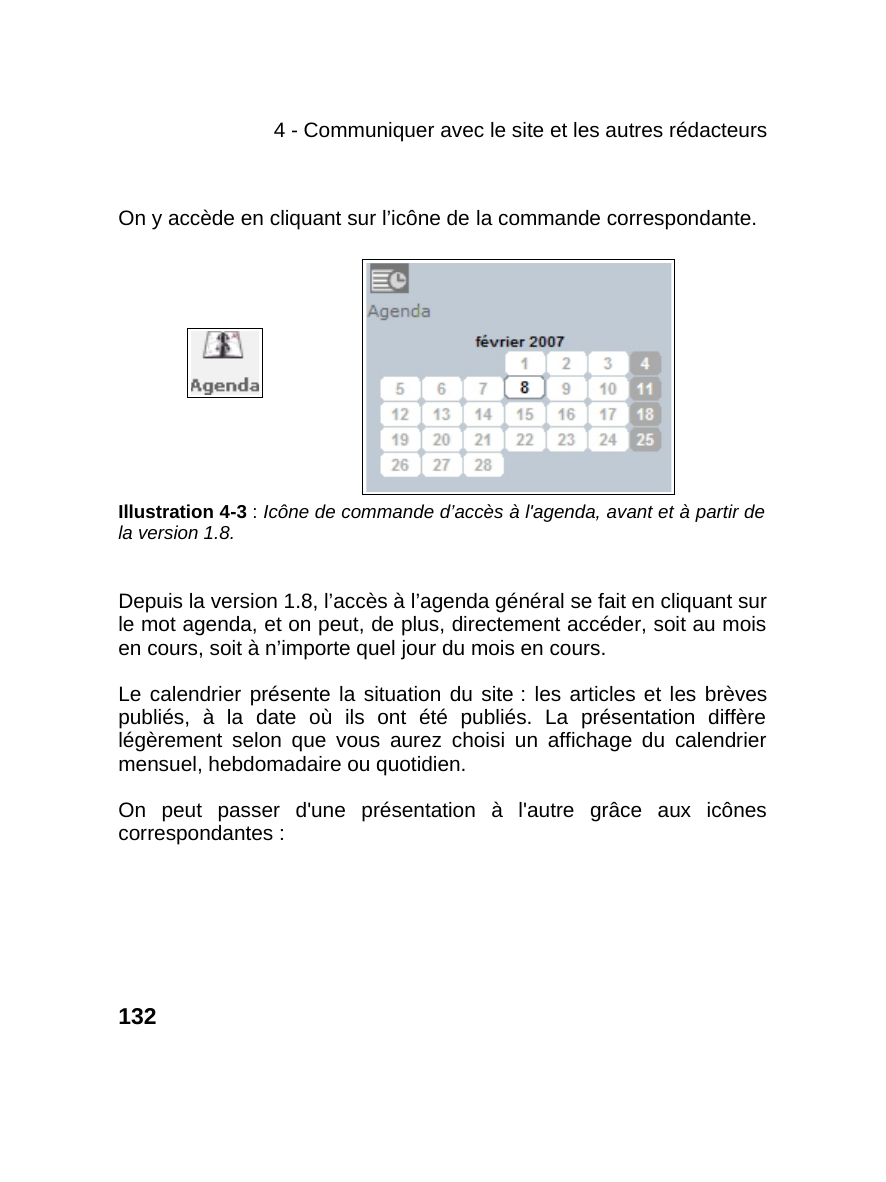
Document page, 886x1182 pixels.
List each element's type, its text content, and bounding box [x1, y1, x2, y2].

picture [366, 263, 672, 492]
text On peut passer d'une présentation à l'autre grâce aux icônes correspondantes : [118, 799, 768, 845]
text Le calendrier présente la situation du site : les articles et les brèves publiés, à la date où ils ont été publiés. La présentation diffère légèrement selon que vous aurez choisi un affichage du calendrier mensuel, hebdomadaire ou quotidien. [118, 682, 768, 775]
text Illustration 4-3 : Icône de commande d’accès à l'agenda, avant et à partir de la version 1.8. [118, 492, 768, 543]
text Depuis la version 1.8, l’accès à l’agenda général se fait en cliquant sur le mot agenda, et on peut, de plus, directement accéder, soit au mois en cours, soit à n’importe quel jour du mois en cours. [118, 589, 768, 659]
picture [191, 331, 260, 395]
text On y accède en cliquant sur l’icône de la commande correspondante. [118, 207, 768, 230]
